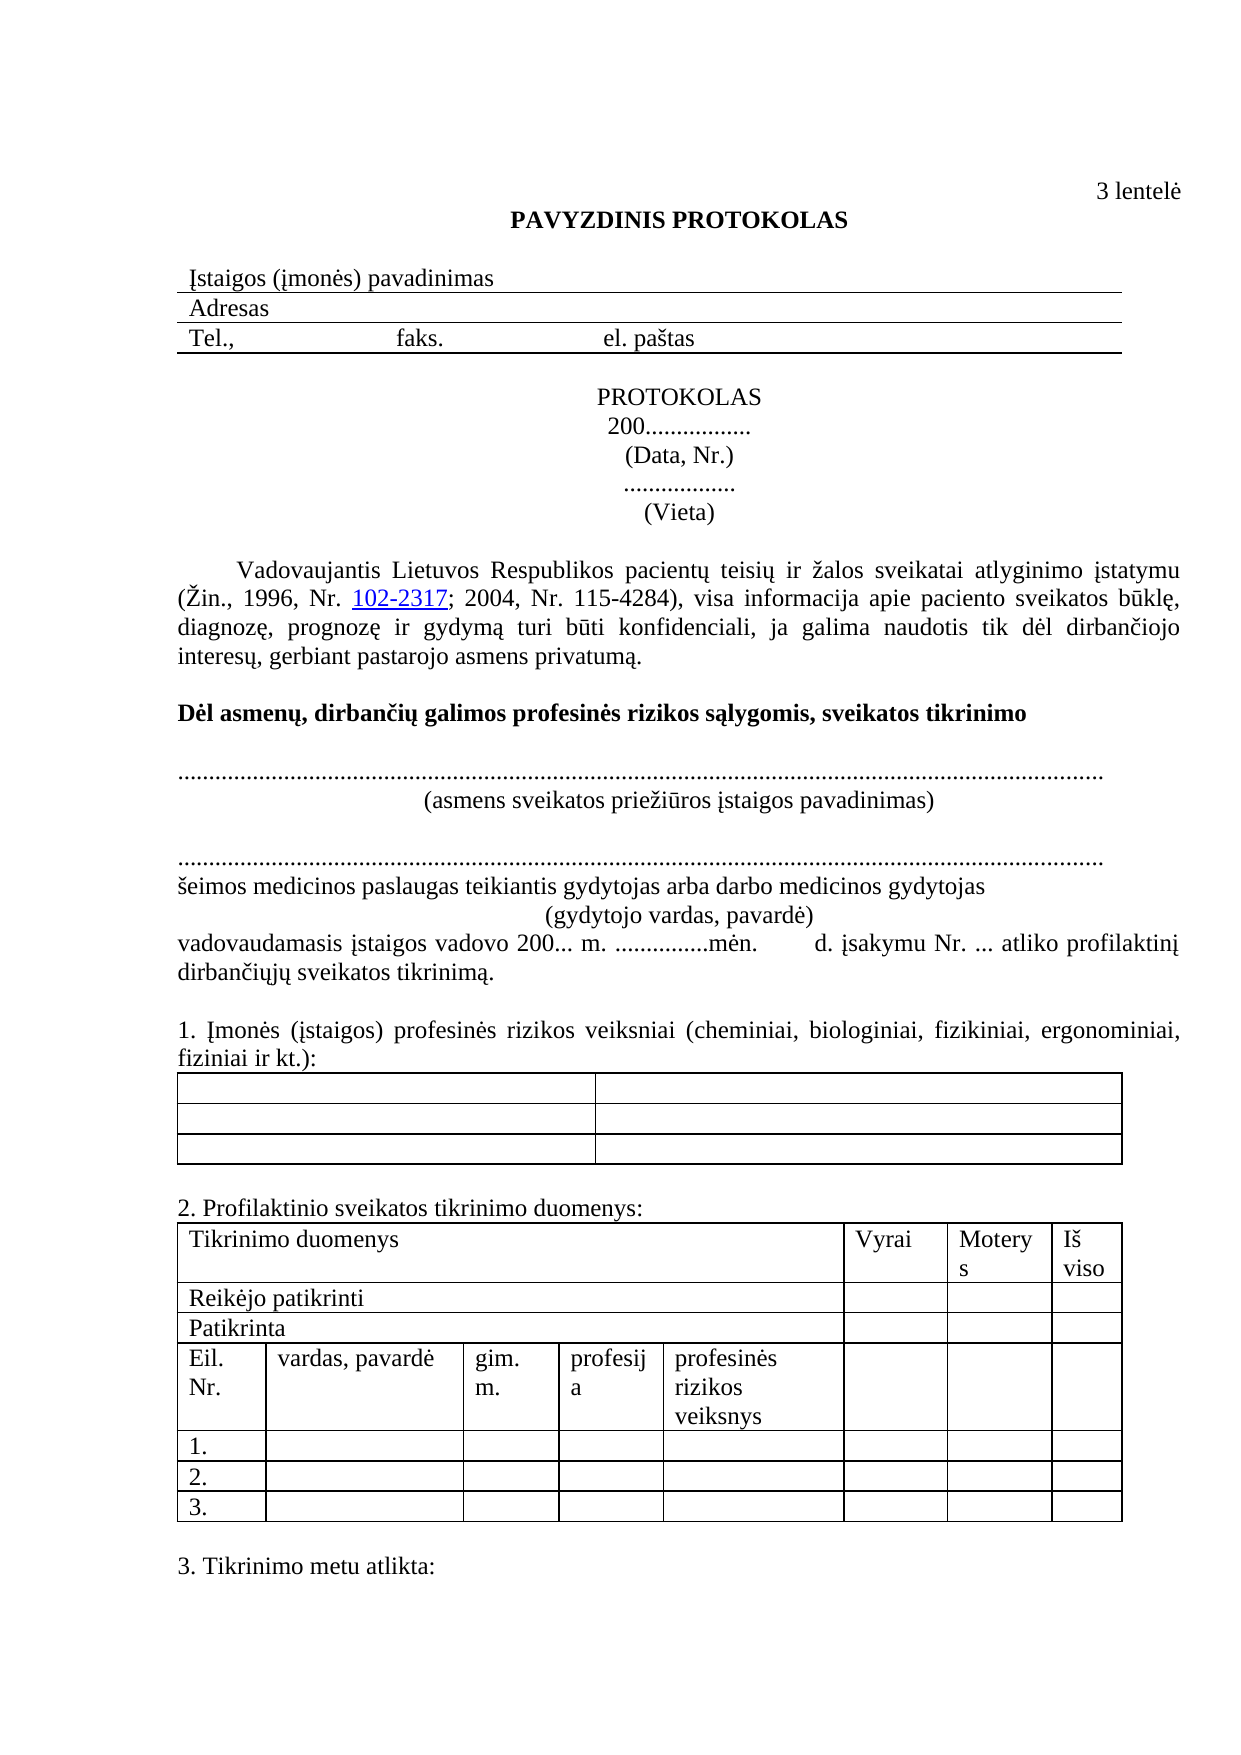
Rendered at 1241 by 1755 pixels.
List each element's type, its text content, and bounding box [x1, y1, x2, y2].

text vadovaudamasis įstaigos vadovo 200... m. ...............mėn. d. įsakymu Nr. ... atliko profilaktinį dirbančiųjų sveikatos tikrinimą. [177, 928, 1181, 986]
table_cell [664, 1492, 843, 1521]
text 3. Tikrinimo metu atlikta: [177, 1551, 1181, 1580]
table_cell 2. [178, 1462, 265, 1490]
table_cell [464, 1492, 558, 1521]
table_cell [560, 1462, 663, 1490]
table_cell [560, 1492, 663, 1521]
table_cell [178, 1104, 595, 1133]
text (Vieta) [177, 497, 1181, 526]
table_cell Patikrinta [178, 1313, 843, 1342]
table_header Vyrai [845, 1224, 947, 1281]
table_cell [948, 1283, 1051, 1312]
table_cell profesinės rizikos veiksnys [664, 1344, 843, 1430]
table_cell [1053, 1462, 1121, 1490]
table_cell [464, 1462, 558, 1490]
text ... [177, 756, 1181, 785]
text 3 lentelė [649, 176, 1181, 205]
table_cell gim. m. [464, 1344, 558, 1430]
table_header Įstaigos (įmonės) pavadinimas [177, 263, 1122, 291]
table_cell [1053, 1344, 1121, 1430]
table_cell [948, 1313, 1051, 1342]
table_cell 3. [178, 1492, 265, 1521]
table_header Moterys [948, 1224, 1051, 1281]
text Vadovaujantis Lietuvos Respublikos pacientų teisių ir žalos sveikatai atlyginimo įstatymu (Žin., 1996, Nr. 102-2317; 2004, Nr. 115-4284), visa informacija apie paciento sveikatos būklę, diagnozę, prognozę ir gydymą turi būti konfidenciali, ja galima naudotis tik dėl dirbančiojo interesų, gerbiant pastarojo asmens privatumą. [177, 555, 1181, 670]
table_cell [948, 1344, 1051, 1430]
table_cell [948, 1462, 1051, 1490]
table_cell [845, 1283, 947, 1312]
text .................. [177, 468, 1181, 497]
table_cell [596, 1135, 1121, 1163]
table_cell [1053, 1313, 1121, 1342]
text 1. Įmonės (įstaigos) profesinės rizikos veiksniai (cheminiai, biologiniai, fizikiniai, ergonominiai, fiziniai ir kt.): [177, 1015, 1181, 1072]
text 200................. [177, 411, 1181, 440]
table_header [596, 1074, 1121, 1103]
table_cell 1. [178, 1431, 265, 1460]
table_cell [560, 1431, 663, 1460]
table_cell [1053, 1492, 1121, 1521]
table_cell [267, 1431, 463, 1460]
table_header Iš viso [1053, 1224, 1121, 1281]
table_cell [845, 1462, 947, 1490]
text (gydytojo vardas, pavardė) [177, 900, 1181, 928]
table_cell [596, 1104, 1121, 1133]
table_cell [1053, 1283, 1121, 1312]
table_cell vardas, pavardė [267, 1344, 463, 1430]
table_cell [267, 1492, 463, 1521]
table_cell [845, 1313, 947, 1342]
table_cell el. paštas [592, 323, 1122, 352]
text (Data, Nr.) [177, 440, 1181, 468]
table_cell Tel., [177, 323, 384, 352]
table_cell Reikėjo patikrinti [178, 1283, 843, 1312]
table_cell [664, 1462, 843, 1490]
table_header [178, 1074, 595, 1103]
table_cell [1053, 1431, 1121, 1460]
table_cell [464, 1431, 558, 1460]
text Pavyzdinis PROTOKOLAS [177, 205, 1181, 234]
text Dėl asmenų, dirbančių galimos profesinės rizikos sąlygomis, sveikatos tikrinimo [177, 698, 1181, 727]
table_cell faks. [385, 323, 592, 352]
text (asmens sveikatos priežiūros įstaigos pavadinimas) [177, 785, 1181, 813]
table_cell Eil. Nr. [178, 1344, 265, 1430]
table_cell [845, 1431, 947, 1460]
table_cell Adresas [177, 293, 1122, 322]
text 2. Profilaktinio sveikatos tikrinimo duomenys: [177, 1193, 1181, 1222]
text šeimos medicinos paslaugas teikiantis gydytojas arba darbo medicinos gydytojas [177, 871, 1181, 900]
table_cell profesija [560, 1344, 663, 1430]
text PROTOKOLAS [177, 382, 1181, 411]
table_cell [948, 1431, 1051, 1460]
table_cell [664, 1431, 843, 1460]
table_cell [948, 1492, 1051, 1521]
table_cell [178, 1135, 595, 1163]
table_cell [845, 1344, 947, 1430]
table_cell [845, 1492, 947, 1521]
text ... [177, 842, 1181, 871]
table_header Tikrinimo duomenys [178, 1224, 843, 1281]
table_cell [267, 1462, 463, 1490]
